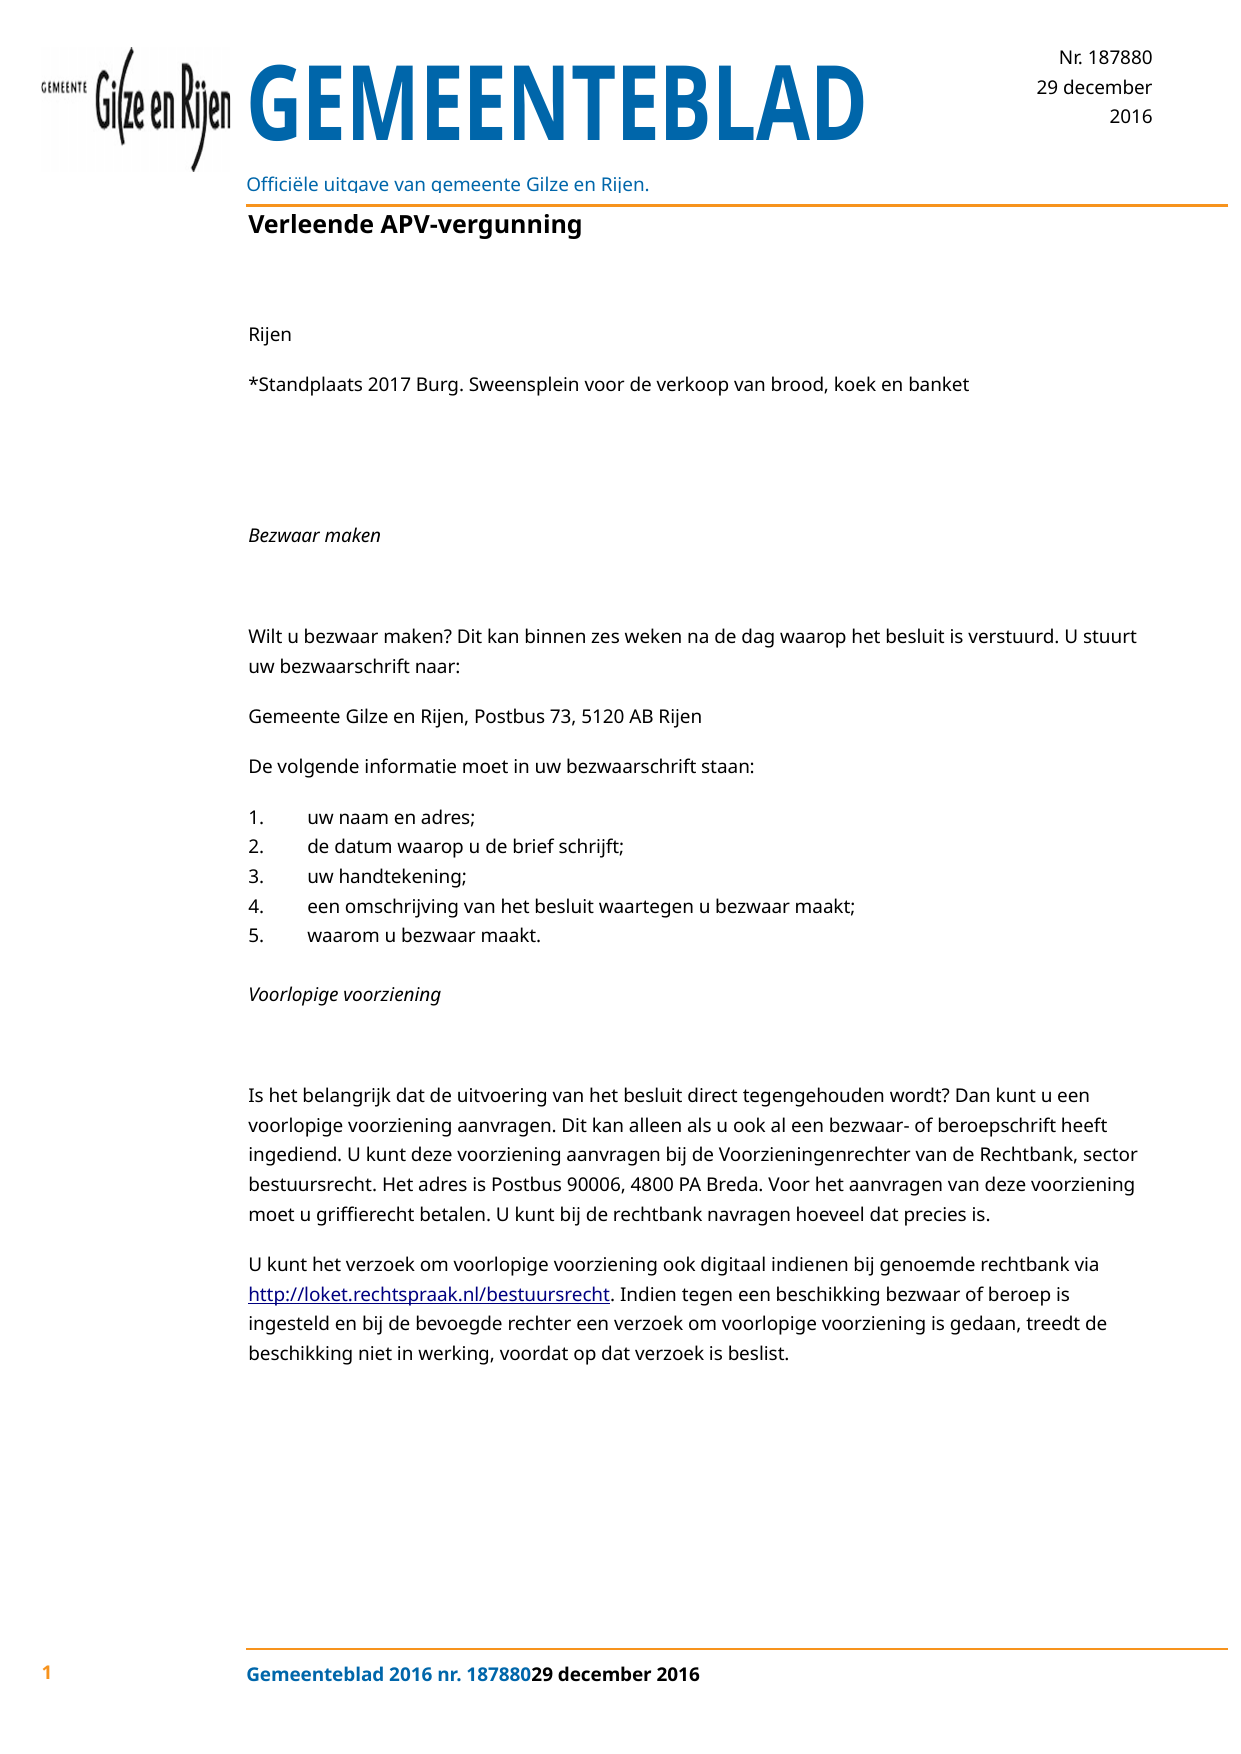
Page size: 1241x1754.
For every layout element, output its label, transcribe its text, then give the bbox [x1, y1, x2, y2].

list een omschrijving van het besluit waartegen u bezwaar maakt; [248, 893, 1152, 918]
text Rijen [248, 321, 1152, 346]
text *Standplaats 2017 Burg. Sweensplein voor de verkoop van brood, koek en banket [248, 371, 1152, 397]
text U kunt het verzoek om voorlopige voorziening ook digitaal indienen bij genoemde rechtbank via http://loket.rechtspraak.nl/bestuursrecht. Indien tegen een beschikking bezwaar of beroep is ingesteld en bij de bevoegde rechter een verzoek om voorlopige voorziening is gedaan, treedt de beschikking niet in werking, voordat op dat verzoek is beslist. [248, 1251, 1152, 1366]
list waarom u bezwaar maakt. [248, 922, 1152, 948]
text Verleende APV-vergunning [248, 207, 1152, 241]
text Is het belangrijk dat de uitvoering van het besluit direct tegengehouden wordt? Dan kunt u een voorlopige voorziening aanvragen. Dit kan alleen als u ook al een bezwaar- of beroepschrift heeft ingediend. U kunt deze voorziening aanvragen bij de Voorzieningenrechter van de Rechtbank, sector bestuursrecht. Het adres is Postbus 90006, 4800 PA Breda. Voor het aanvragen van deze voorziening moet u griffierecht betalen. U kunt bij de rechtbank navragen hoeveel dat precies is. [248, 1082, 1152, 1226]
picture [41, 47, 231, 172]
list de datum waarop u de brief schrijft; [248, 834, 1152, 859]
text Wilt u bezwaar maken? Dit kan binnen zes weken na de dag waarop het besluit is verstuurd. U stuurt uw bezwaarschrift naar: [248, 623, 1152, 678]
text Gemeente Gilze en Rijen, Postbus 73, 5120 AB Rijen [248, 703, 1152, 729]
list uw naam en adres; [248, 804, 1152, 830]
text Bezwaar maken [248, 522, 1152, 548]
text De volgende informatie moet in uw bezwaarschrift staan: [248, 754, 1152, 779]
list uw handtekening; [248, 863, 1152, 889]
text Voorlopige voorziening [248, 982, 1152, 1007]
